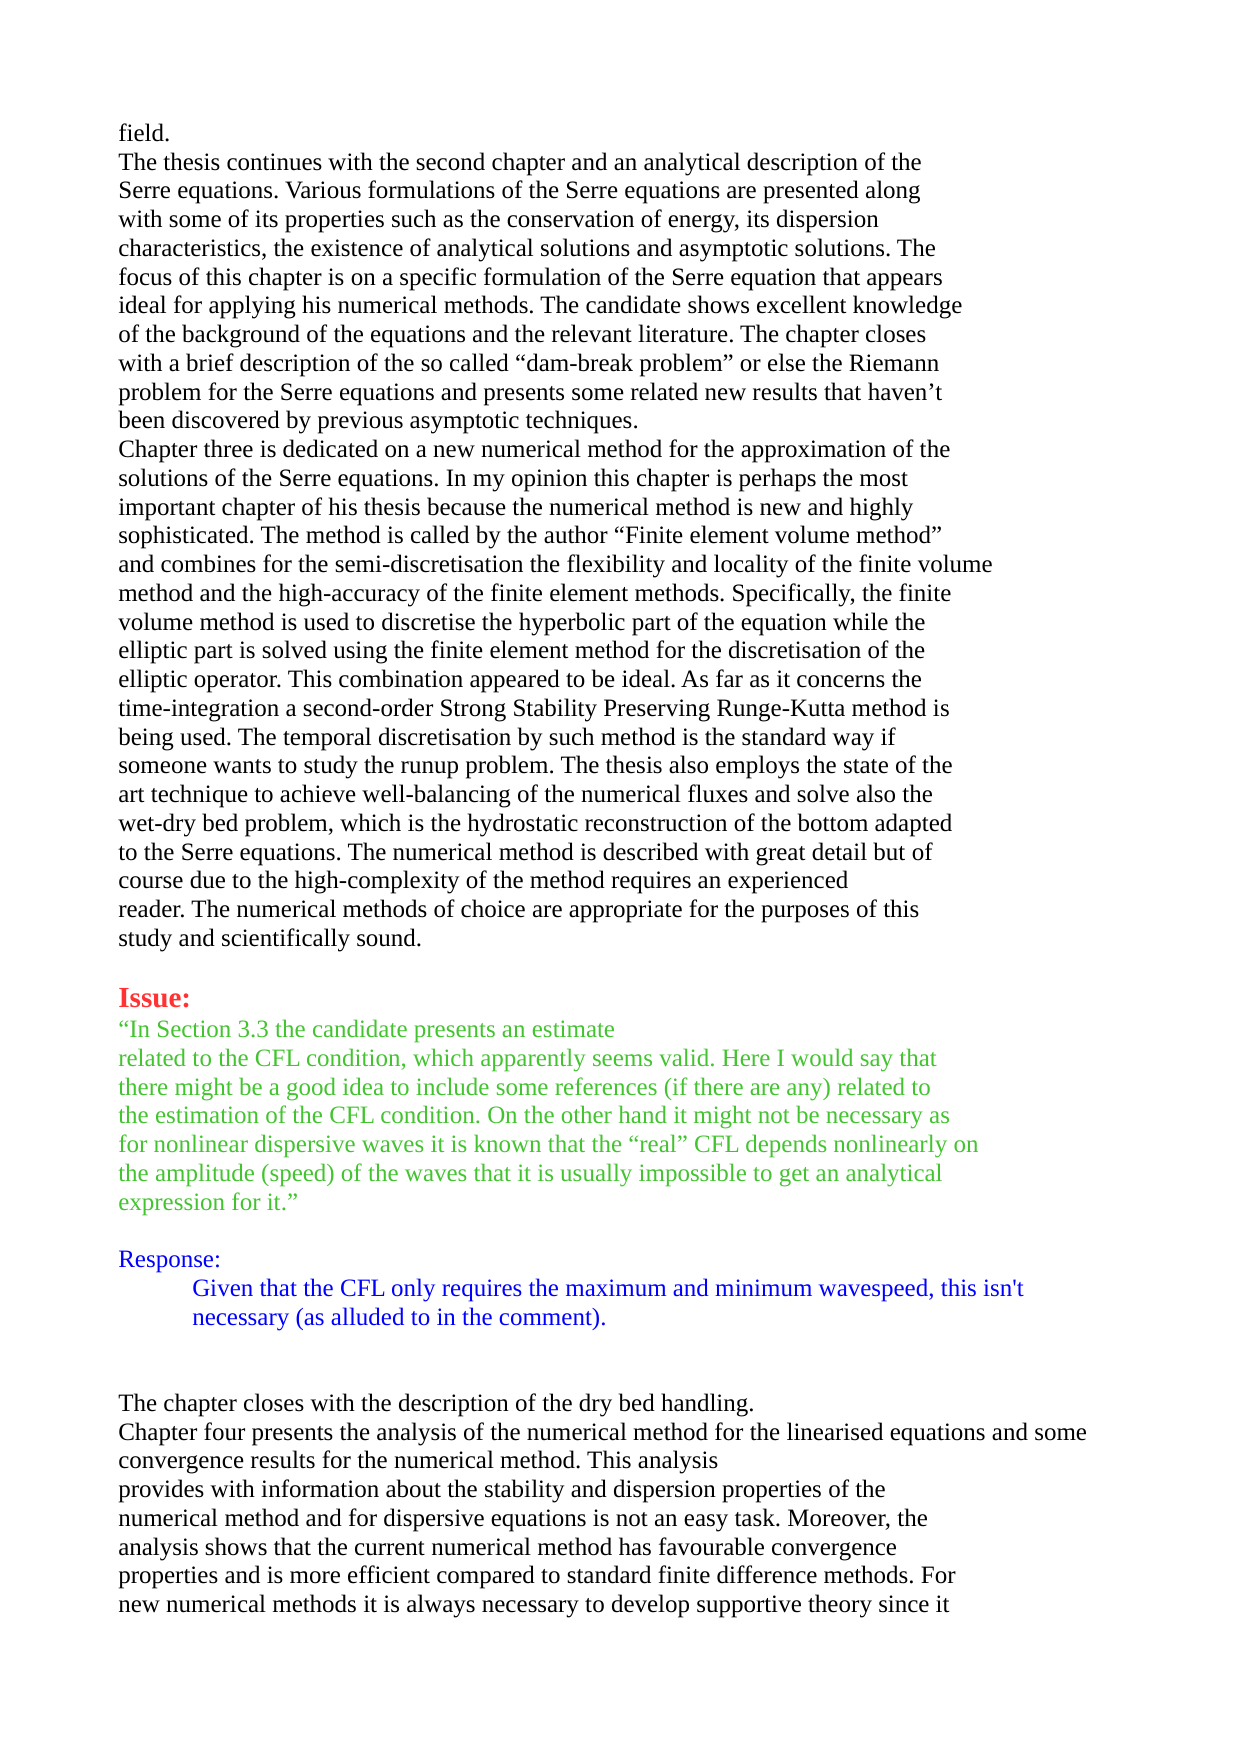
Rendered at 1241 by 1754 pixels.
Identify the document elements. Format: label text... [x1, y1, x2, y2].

text with some of its properties such as the conservation of energy, its dispersion [118, 204, 1122, 233]
text properties and is more efficient compared to standard finite difference methods. For [118, 1560, 1122, 1589]
text The thesis continues with the second chapter and an analytical description of the [118, 147, 1122, 176]
text wet-dry bed problem, which is the hydrostatic reconstruction of the bottom adapted [118, 808, 1122, 837]
text with a brief description of the so called “dam-break problem” or else the Riemann [118, 348, 1122, 377]
text related to the CFL condition, which apparently seems valid. Here I would say that [118, 1043, 1122, 1072]
text course due to the high-complexity of the method requires an experienced [118, 866, 1122, 894]
text Given that the CFL only requires the maximum and minimum wavespeed, this isn't necessary (as alluded to in the comment). [192, 1273, 1122, 1330]
text The chapter closes with the description of the dry bed handling. [118, 1388, 1122, 1417]
text art technique to achieve well-balancing of the numerical fluxes and solve also the [118, 779, 1122, 808]
text new numerical methods it is always necessary to develop supportive theory since it [118, 1589, 1122, 1618]
text numerical method and for dispersive equations is not an easy task. Moreover, the [118, 1503, 1122, 1532]
text there might be a good idea to include some references (if there are any) related to [118, 1072, 1122, 1100]
text for nonlinear dispersive waves it is known that the “real” CFL depends nonlinearly on [118, 1129, 1122, 1158]
text sophisticated. The method is called by the author “Finite element volume method” [118, 521, 1122, 549]
text provides with information about the stability and dispersion properties of the [118, 1474, 1122, 1503]
text field. [118, 118, 1122, 147]
text method and the high-accuracy of the finite element methods. Specifically, the finite [118, 578, 1122, 607]
text problem for the Serre equations and presents some related new results that haven’t [118, 377, 1122, 406]
text study and scientifically sound. [118, 923, 1122, 952]
text important chapter of his thesis because the numerical method is new and highly [118, 492, 1122, 521]
text expression for it.” [118, 1187, 1122, 1215]
text characteristics, the existence of analytical solutions and asymptotic solutions. The [118, 233, 1122, 262]
text the estimation of the CFL condition. On the other hand it might not be necessary as [118, 1100, 1122, 1129]
text elliptic part is solved using the finite element method for the discretisation of the [118, 636, 1122, 664]
text time-integration a second-order Strong Stability Preserving Runge-Kutta method is [118, 693, 1122, 722]
text been discovered by previous asymptotic techniques. [118, 406, 1122, 434]
text “In Section 3.3 the candidate presents an estimate [118, 1014, 1122, 1043]
text and combines for the semi-discretisation the flexibility and locality of the finite volume [118, 549, 1122, 578]
text focus of this chapter is on a specific formulation of the Serre equation that appears [118, 262, 1122, 291]
text analysis shows that the current numerical method has favourable convergence [118, 1532, 1122, 1560]
text reader. The numerical methods of choice are appropriate for the purposes of this [118, 894, 1122, 923]
text Serre equations. Various formulations of the Serre equations are presented along [118, 176, 1122, 204]
text solutions of the Serre equations. In my opinion this chapter is perhaps the most [118, 463, 1122, 492]
text someone wants to study the runup problem. The thesis also employs the state of the [118, 751, 1122, 779]
text volume method is used to discretise the hyperbolic part of the equation while the [118, 607, 1122, 636]
text of the background of the equations and the relevant literature. The chapter closes [118, 319, 1122, 348]
text to the Serre equations. The numerical method is described with great detail but of [118, 837, 1122, 866]
text elliptic operator. This combination appeared to be ideal. As far as it concerns the [118, 664, 1122, 693]
text the amplitude (speed) of the waves that it is usually impossible to get an analytical [118, 1158, 1122, 1187]
text being used. The temporal discretisation by such method is the standard way if [118, 722, 1122, 751]
text Response: [118, 1244, 1122, 1273]
text Issue: [118, 981, 1122, 1014]
text Chapter four presents the analysis of the numerical method for the linearised equations and some convergence results for the numerical method. This analysis [118, 1417, 1122, 1474]
text Chapter three is dedicated on a new numerical method for the approximation of the [118, 434, 1122, 463]
text ideal for applying his numerical methods. The candidate shows excellent knowledge [118, 291, 1122, 319]
